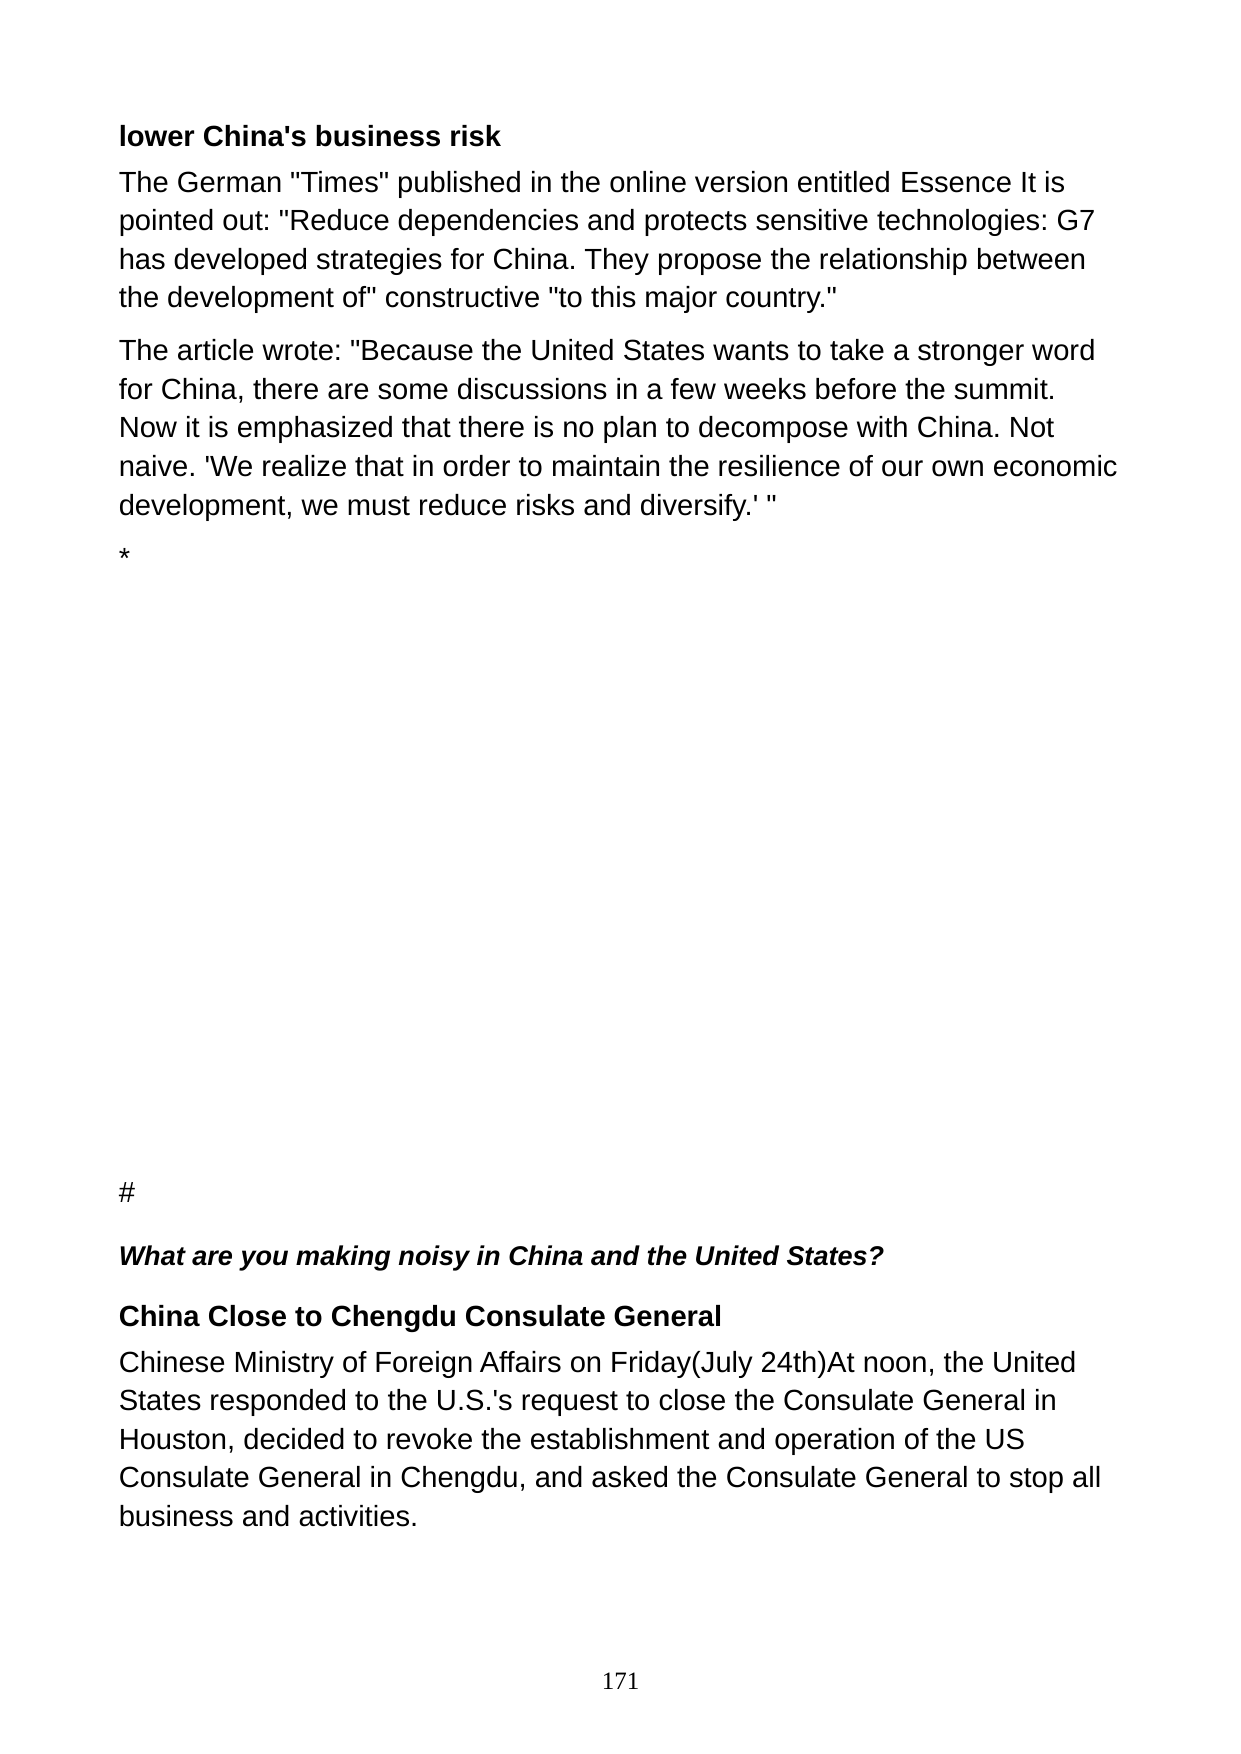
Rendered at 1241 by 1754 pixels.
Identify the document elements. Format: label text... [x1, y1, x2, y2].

subtitle What are you making noisy in China and the United States? [118, 1240, 1122, 1272]
subtitle lower China's business risk [118, 118, 1122, 152]
subtitle China Close to Chengdu Consulate General [118, 1299, 1122, 1332]
text The article wrote: "Because the United States wants to take a stronger word for China, there are some discussions in a few weeks before the summit. Now it is emphasized that there is no plan to decompose with China. Not naive. 'We realize that in order to maintain the resilience of our own economic development, we must reduce risks and diversify.' " [118, 333, 1122, 521]
text The German "Times" published in the online version entitled Essence It is pointed out: "Reduce dependencies and protects sensitive technologies: G7 has developed strategies for China. They propose the relationship between the development of" constructive "to this major country." [118, 164, 1122, 314]
text * # [118, 541, 1122, 1208]
text Chinese Ministry of Foreign Affairs on Friday(July 24th)At noon, the United States responded to the U.S.'s request to close the Consulate General in Houston, decided to revoke the establishment and operation of the US Consulate General in Chengdu, and asked the Consulate General to stop all business and activities. [118, 1345, 1122, 1532]
